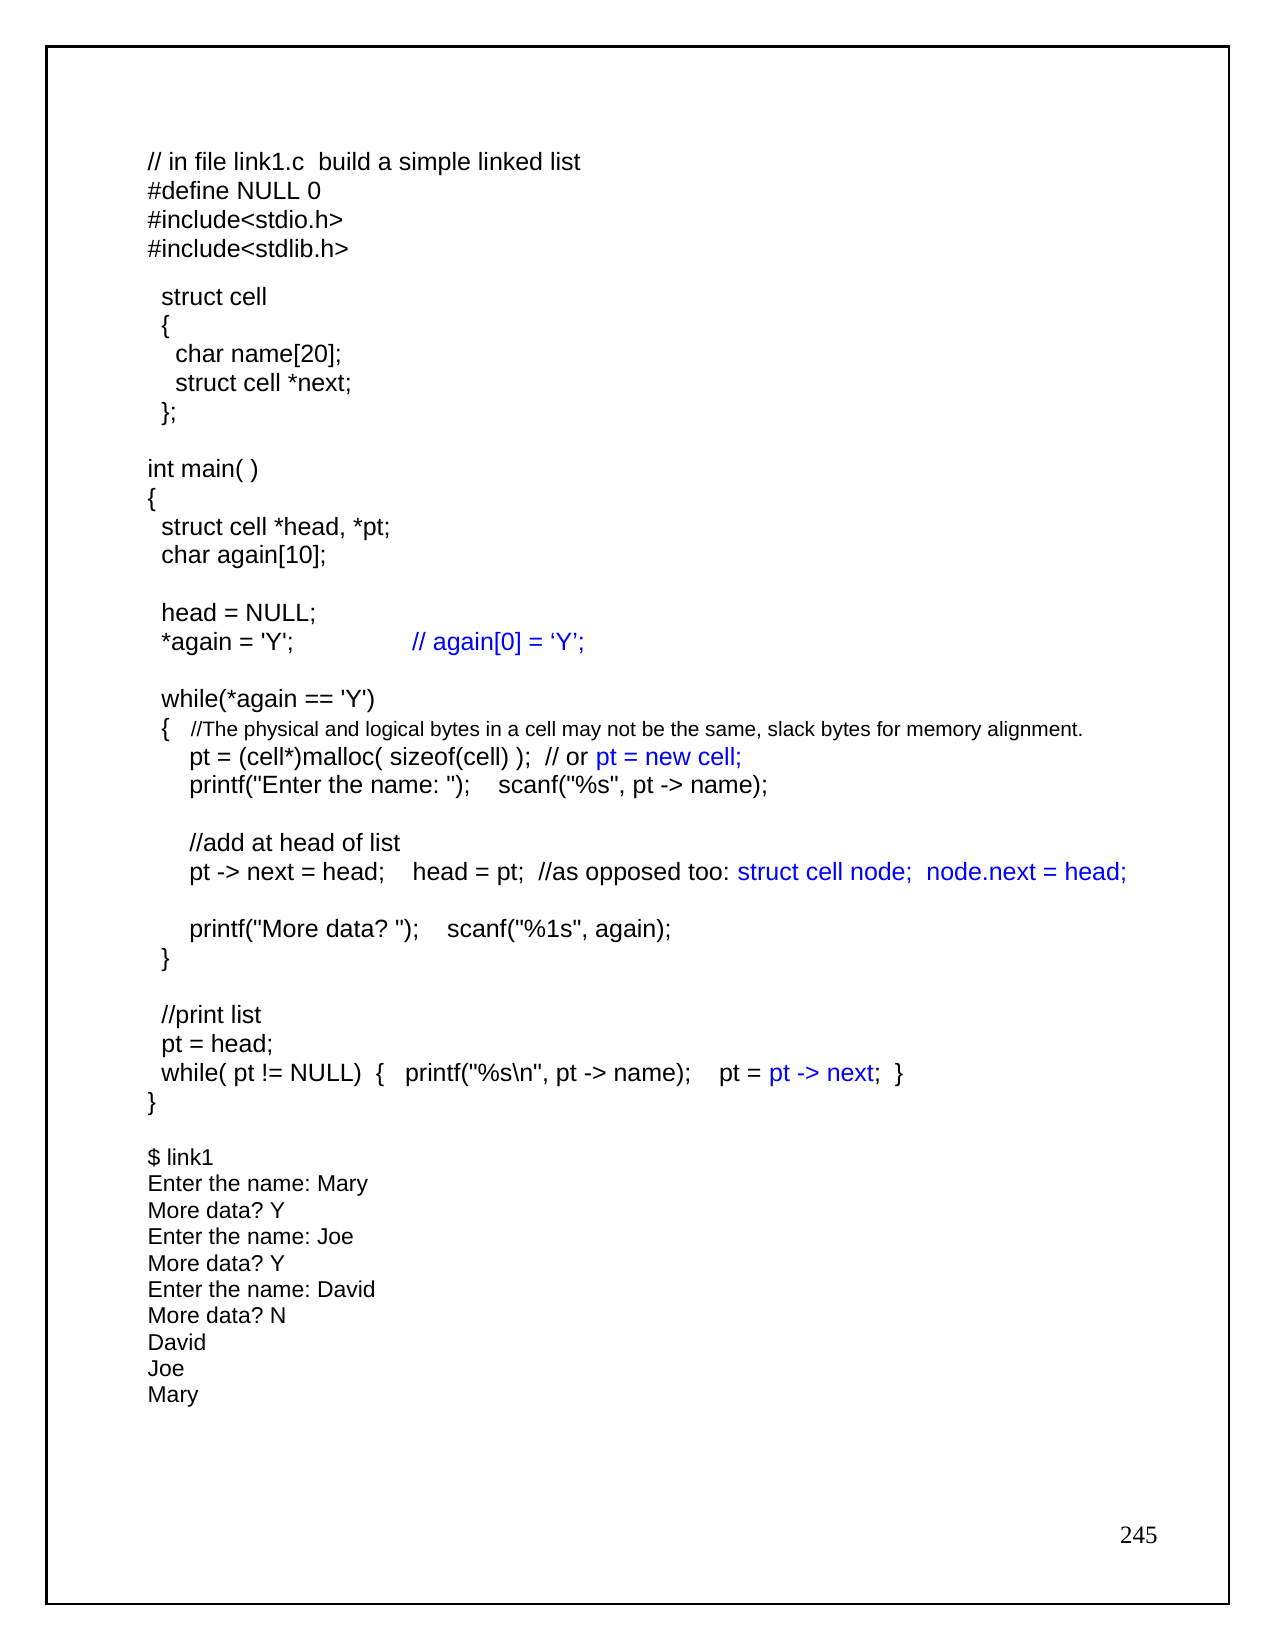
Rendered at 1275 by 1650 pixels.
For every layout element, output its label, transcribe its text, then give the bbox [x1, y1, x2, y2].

text struct cell *head, *pt; [147, 512, 1158, 540]
text Mary [147, 1381, 1158, 1408]
text pt = head; [147, 1029, 1158, 1058]
text { [147, 310, 1158, 339]
text while( pt != NULL) { printf("%s\n", pt -> name); pt = pt -> next; } [147, 1058, 1158, 1087]
text Enter the name: David [147, 1276, 1158, 1302]
text char name[20]; [147, 339, 1158, 368]
text while(*again == 'Y') [147, 684, 1158, 713]
text struct cell *next; [147, 368, 1158, 397]
text #include<stdio.h> [147, 205, 1158, 234]
text Joe [147, 1355, 1158, 1381]
text printf("More data? "); scanf("%1s", again); [147, 914, 1158, 943]
text char again[10]; [147, 540, 1158, 569]
text head = NULL; [147, 598, 1158, 627]
text More data? N [147, 1302, 1158, 1328]
text pt -> next = head; head = pt; //as opposed too: struct cell node; node.next = head; [147, 857, 1158, 885]
text // in file link1.c build a simple linked list [147, 147, 1158, 176]
text } [147, 1087, 1158, 1115]
text More data? Y [147, 1249, 1158, 1276]
text printf("Enter the name: "); scanf("%s", pt -> name); [147, 770, 1158, 799]
text pt = (cell*)malloc( sizeof(cell) ); // or pt = new cell; [147, 742, 1158, 770]
text { //The physical and logical bytes in a cell may not be the same, slack bytes for memory alignment. [147, 713, 1158, 742]
text Enter the name: Joe [147, 1223, 1158, 1249]
text //print list [147, 1000, 1158, 1029]
text //add at head of list [147, 828, 1158, 857]
text David [147, 1328, 1158, 1355]
text *again = 'Y'; // again[0] = ‘Y’; [147, 627, 1158, 655]
text } [147, 943, 1158, 972]
text More data? Y [147, 1197, 1158, 1223]
text #include<stdlib.h> [147, 234, 1158, 262]
text #define NULL 0 [147, 176, 1158, 205]
text }; [147, 397, 1158, 425]
text { [147, 483, 1158, 512]
text $ link1 [147, 1144, 1158, 1170]
text struct cell [147, 282, 1158, 310]
text Enter the name: Mary [147, 1170, 1158, 1197]
text int main( ) [147, 454, 1158, 483]
